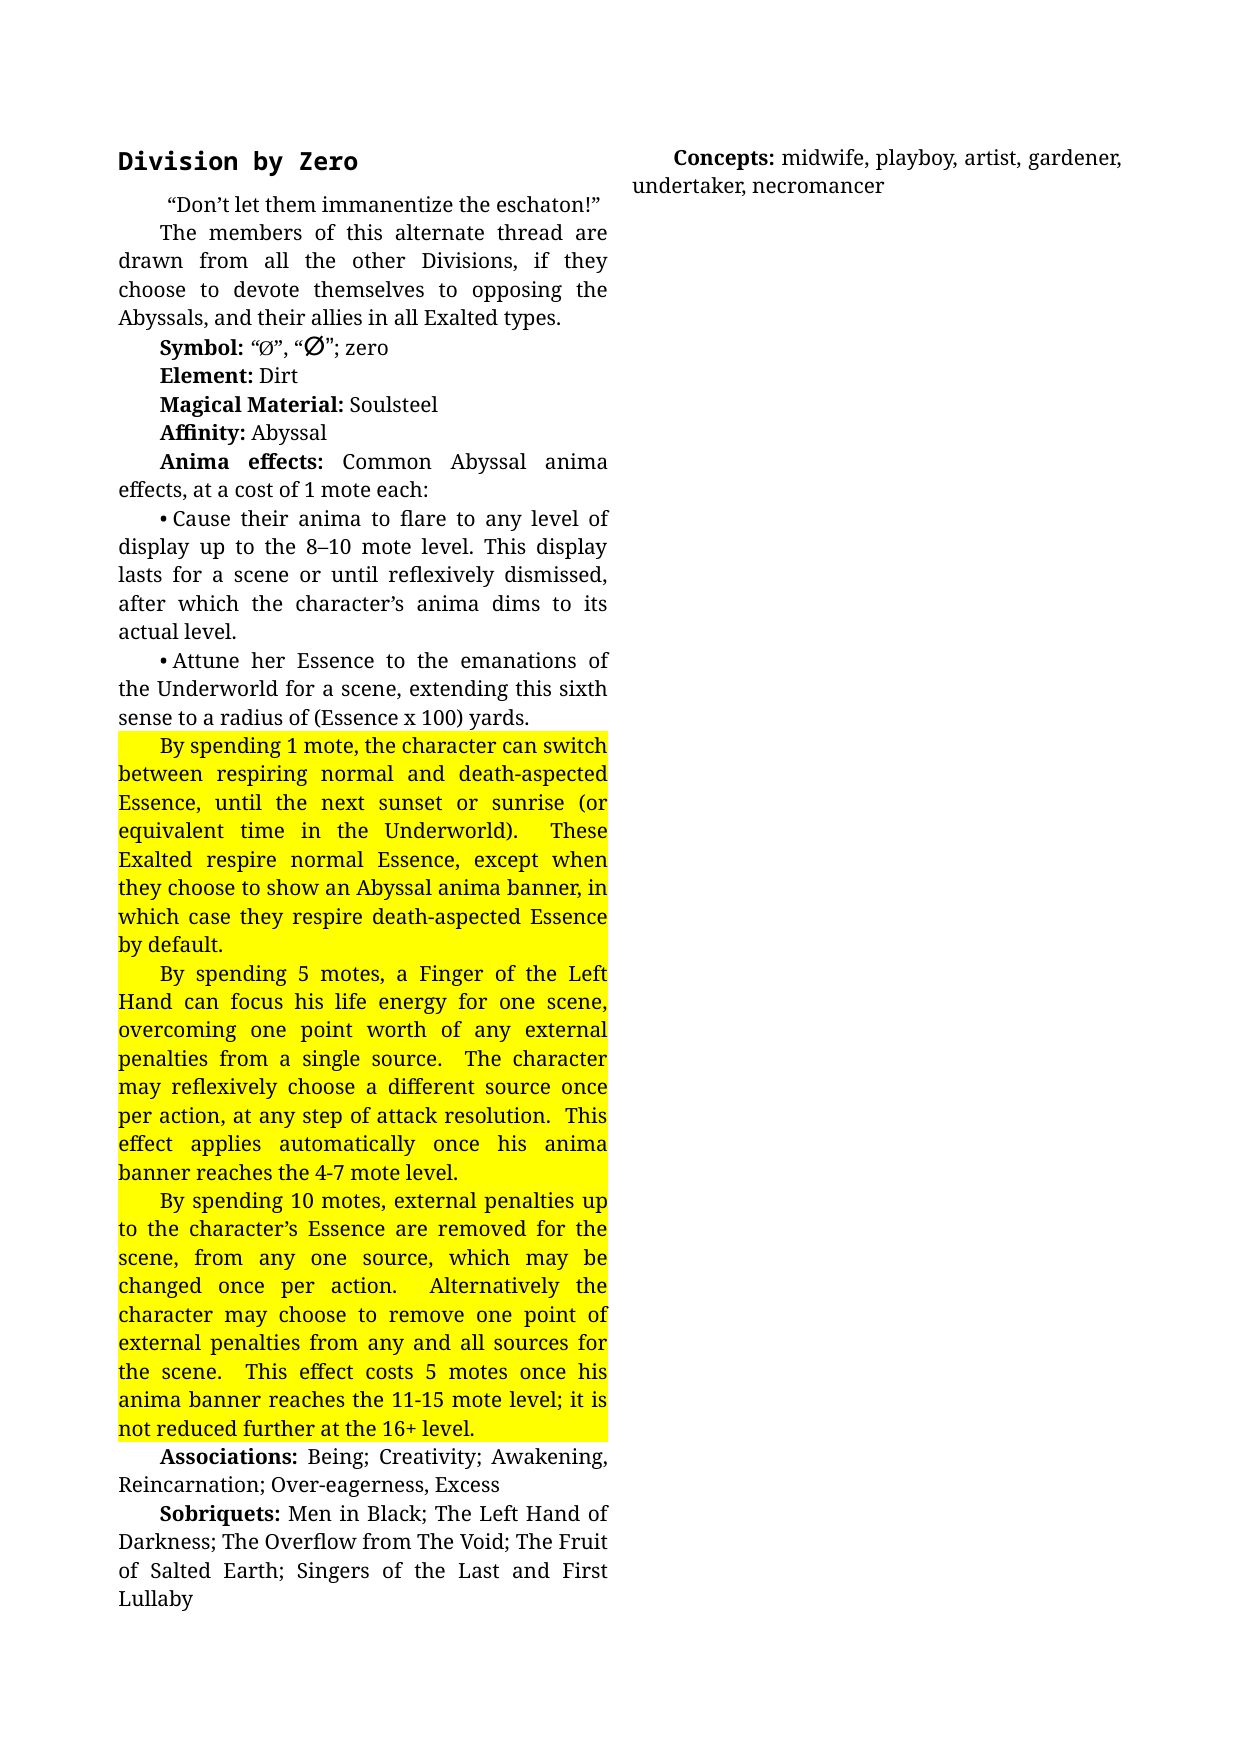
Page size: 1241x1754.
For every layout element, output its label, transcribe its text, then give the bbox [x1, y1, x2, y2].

text The members of this alternate thread are drawn from all the other Divisions, if they choose to devote themselves to opposing the Abyssals, and their allies in all Exalted types. [118, 218, 608, 332]
text Affinity: Abyssal [118, 418, 608, 447]
text Element: Dirt [118, 361, 608, 390]
subtitle Division by Zero [118, 143, 608, 177]
list Cause their anima to flare to any level of display up to the 8–10 mote level. This display lasts for a scene or until reflexively dismissed, after which the character’s anima dims to its actual level. [118, 504, 608, 646]
text By spending 1 mote, the character can switch between respiring normal and death-aspected Essence, until the next sunset or sunrise (or equivalent time in the Underworld). These Exalted respire normal Essence, except when they choose to show an Abyssal anima banner, in which case they respire death-aspected Essence by default. [118, 731, 608, 959]
text By spending 10 motes, external penalties up to the character’s Essence are removed for the scene, from any one source, which may be changed once per action. Alternatively the character may choose to remove one point of external penalties from any and all sources for the scene. This effect costs 5 motes once his anima banner reaches the 11-15 mote level; it is not reduced further at the 16+ level. [118, 1186, 608, 1442]
text Associations: Being; Creativity; Awakening, Reincarnation; Over-eagerness, Excess [118, 1442, 608, 1499]
list Attune her Essence to the emanations of the Underworld for a scene, extending this sixth sense to a radius of (Essence x 100) yards. [118, 646, 608, 731]
text Concepts: midwife, playboy, artist, gardener, undertaker, necromancer [632, 143, 1122, 200]
text Sobriquets: Men in Black; The Left Hand of Darkness; The Overflow from The Void; The Fruit of Salted Earth; Singers of the Last and First Lullaby [118, 1499, 608, 1613]
text “Don’t let them immanentize the eschaton!” [118, 190, 608, 218]
text Symbol: “Ø”, “ⵁ”; zero [118, 332, 608, 361]
text Magical Material: Soulsteel [118, 390, 608, 418]
text By spending 5 motes, a Finger of the Left Hand can focus his life energy for one scene, overcoming one point worth of any external penalties from a single source. The character may reflexively choose a different source once per action, at any step of attack resolution. This effect applies automatically once his anima banner reaches the 4-7 mote level. [118, 959, 608, 1186]
text Anima effects: Common Abyssal anima effects, at a cost of 1 mote each: [118, 447, 608, 504]
